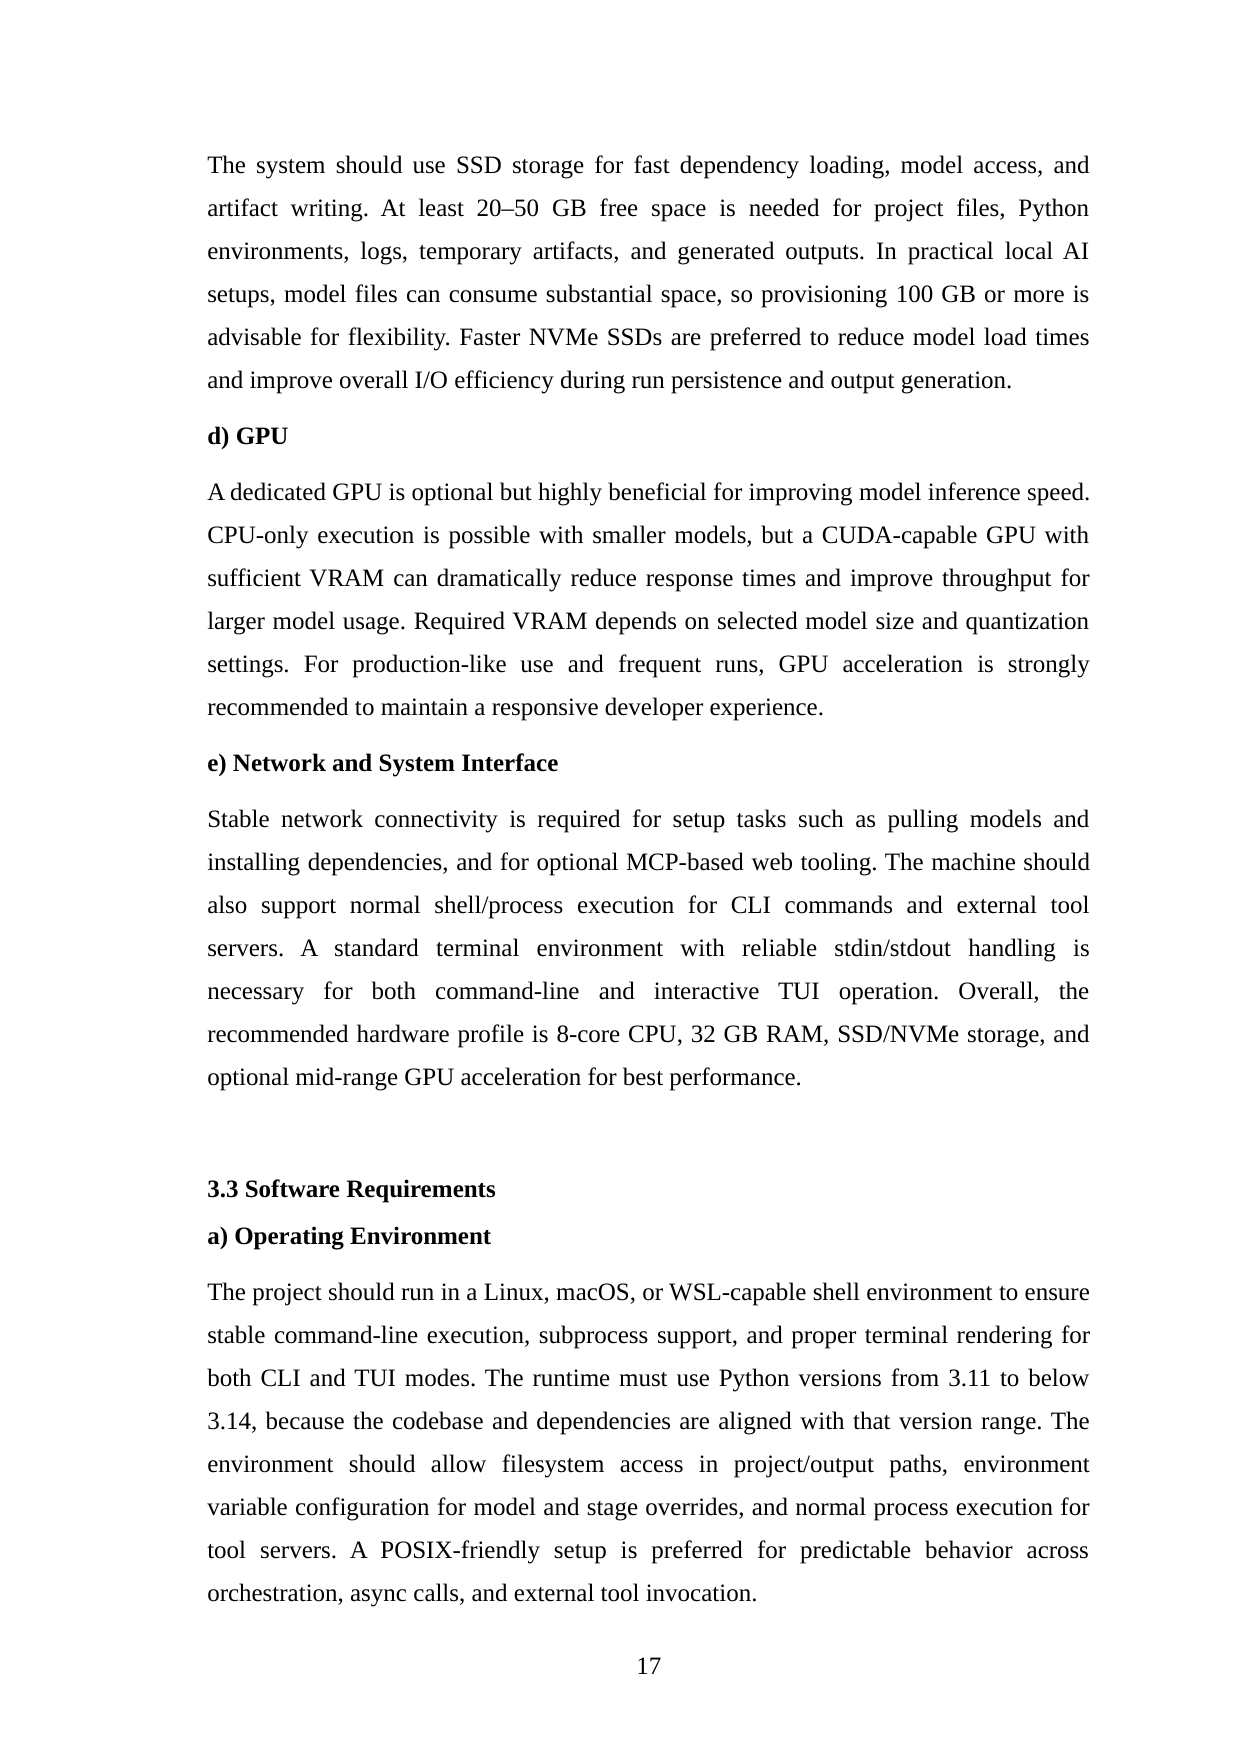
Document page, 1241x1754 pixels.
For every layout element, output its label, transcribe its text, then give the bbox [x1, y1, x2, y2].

text e) Network and System Interface [207, 748, 1091, 777]
text The system should use SSD storage for fast dependency loading, model access, and artifact writing. At least 20–50 GB free space is needed for project files, Python environments, logs, temporary artifacts, and generated outputs. In practical local AI setups, model files can consume substantial space, so provisioning 100 GB or more is advisable for flexibility. Faster NVMe SSDs are preferred to reduce model load times and improve overall I/O efficiency during run persistence and output generation. [207, 150, 1091, 394]
text a) Operating Environment [207, 1221, 1091, 1250]
text The project should run in a Linux, macOS, or WSL-capable shell environment to ensure stable command-line execution, subprocess support, and proper terminal rendering for both CLI and TUI modes. The runtime must use Python versions from 3.11 to below 3.14, because the codebase and dependencies are aligned with that version range. The environment should allow filesystem access in project/output paths, environment variable configuration for model and stage overrides, and normal process execution for tool servers. A POSIX-friendly setup is preferred for predictable behavior across orchestration, async calls, and external tool invocation. [207, 1277, 1091, 1607]
text A dedicated GPU is optional but highly beneficial for improving model inference speed. CPU-only execution is possible with smaller models, but a CUDA-capable GPU with sufficient VRAM can dramatically reduce response times and improve throughput for larger model usage. Required VRAM depends on selected model size and quantization settings. For production-like use and frequent runs, GPU acceleration is strongly recommended to maintain a responsive developer experience. [207, 477, 1091, 721]
text 3.3 Software Requirements [207, 1174, 1091, 1202]
text d) GPU [207, 421, 1091, 450]
text Stable network connectivity is required for setup tasks such as pulling models and installing dependencies, and for optional MCP-based web tooling. The machine should also support normal shell/process execution for CLI commands and external tool servers. A standard terminal environment with reliable stdin/stdout handling is necessary for both command-line and interactive TUI operation. Overall, the recommended hardware profile is 8-core CPU, 32 GB RAM, SSD/NVMe storage, and optional mid-range GPU acceleration for best performance. [207, 804, 1091, 1091]
